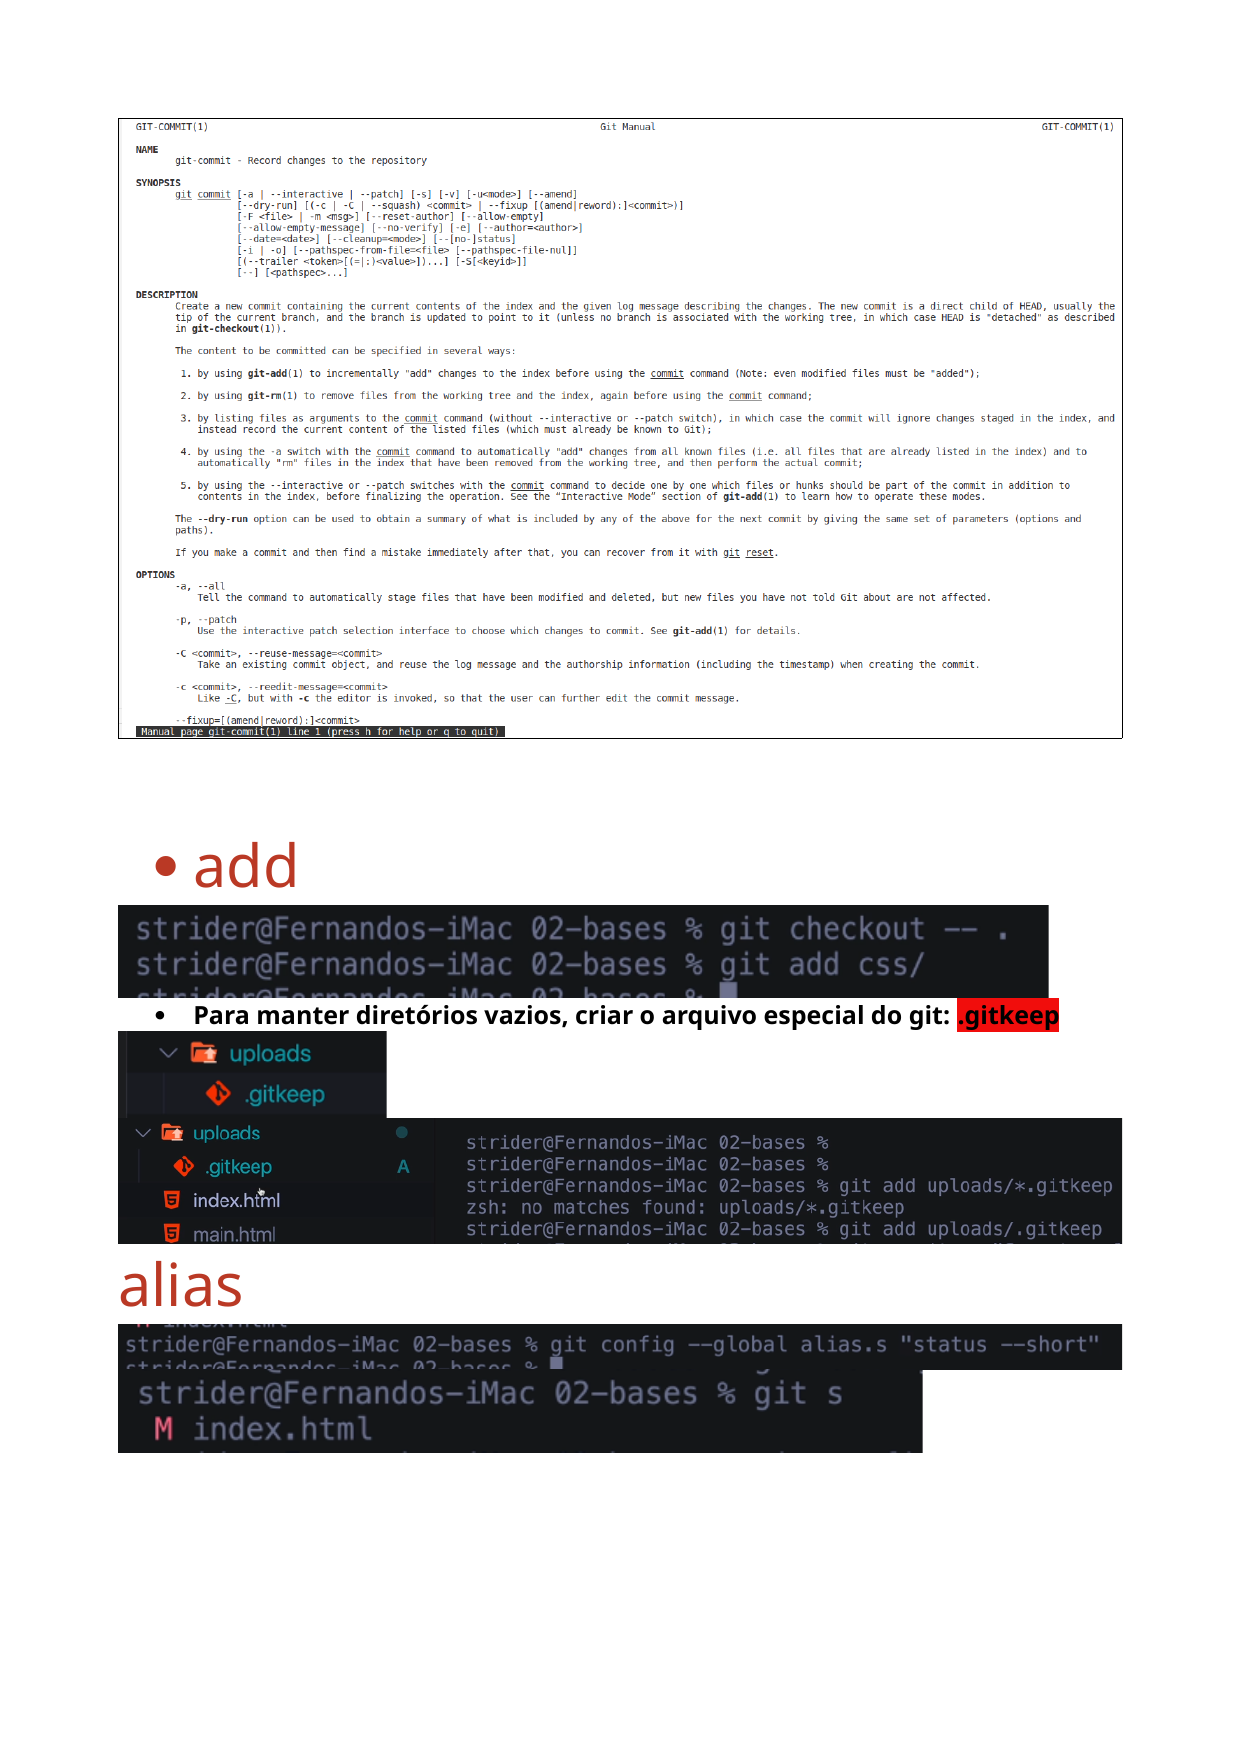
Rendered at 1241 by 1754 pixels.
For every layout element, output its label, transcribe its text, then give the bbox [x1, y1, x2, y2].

list add [156, 824, 1122, 905]
picture [118, 1324, 1123, 1453]
text alias [118, 1244, 1122, 1324]
picture [119, 119, 1122, 738]
picture [118, 1031, 1123, 1244]
list Para manter diretórios vazios, criar o arquivo especial do git: .gitkeep [156, 997, 1122, 1032]
picture [118, 905, 1049, 998]
